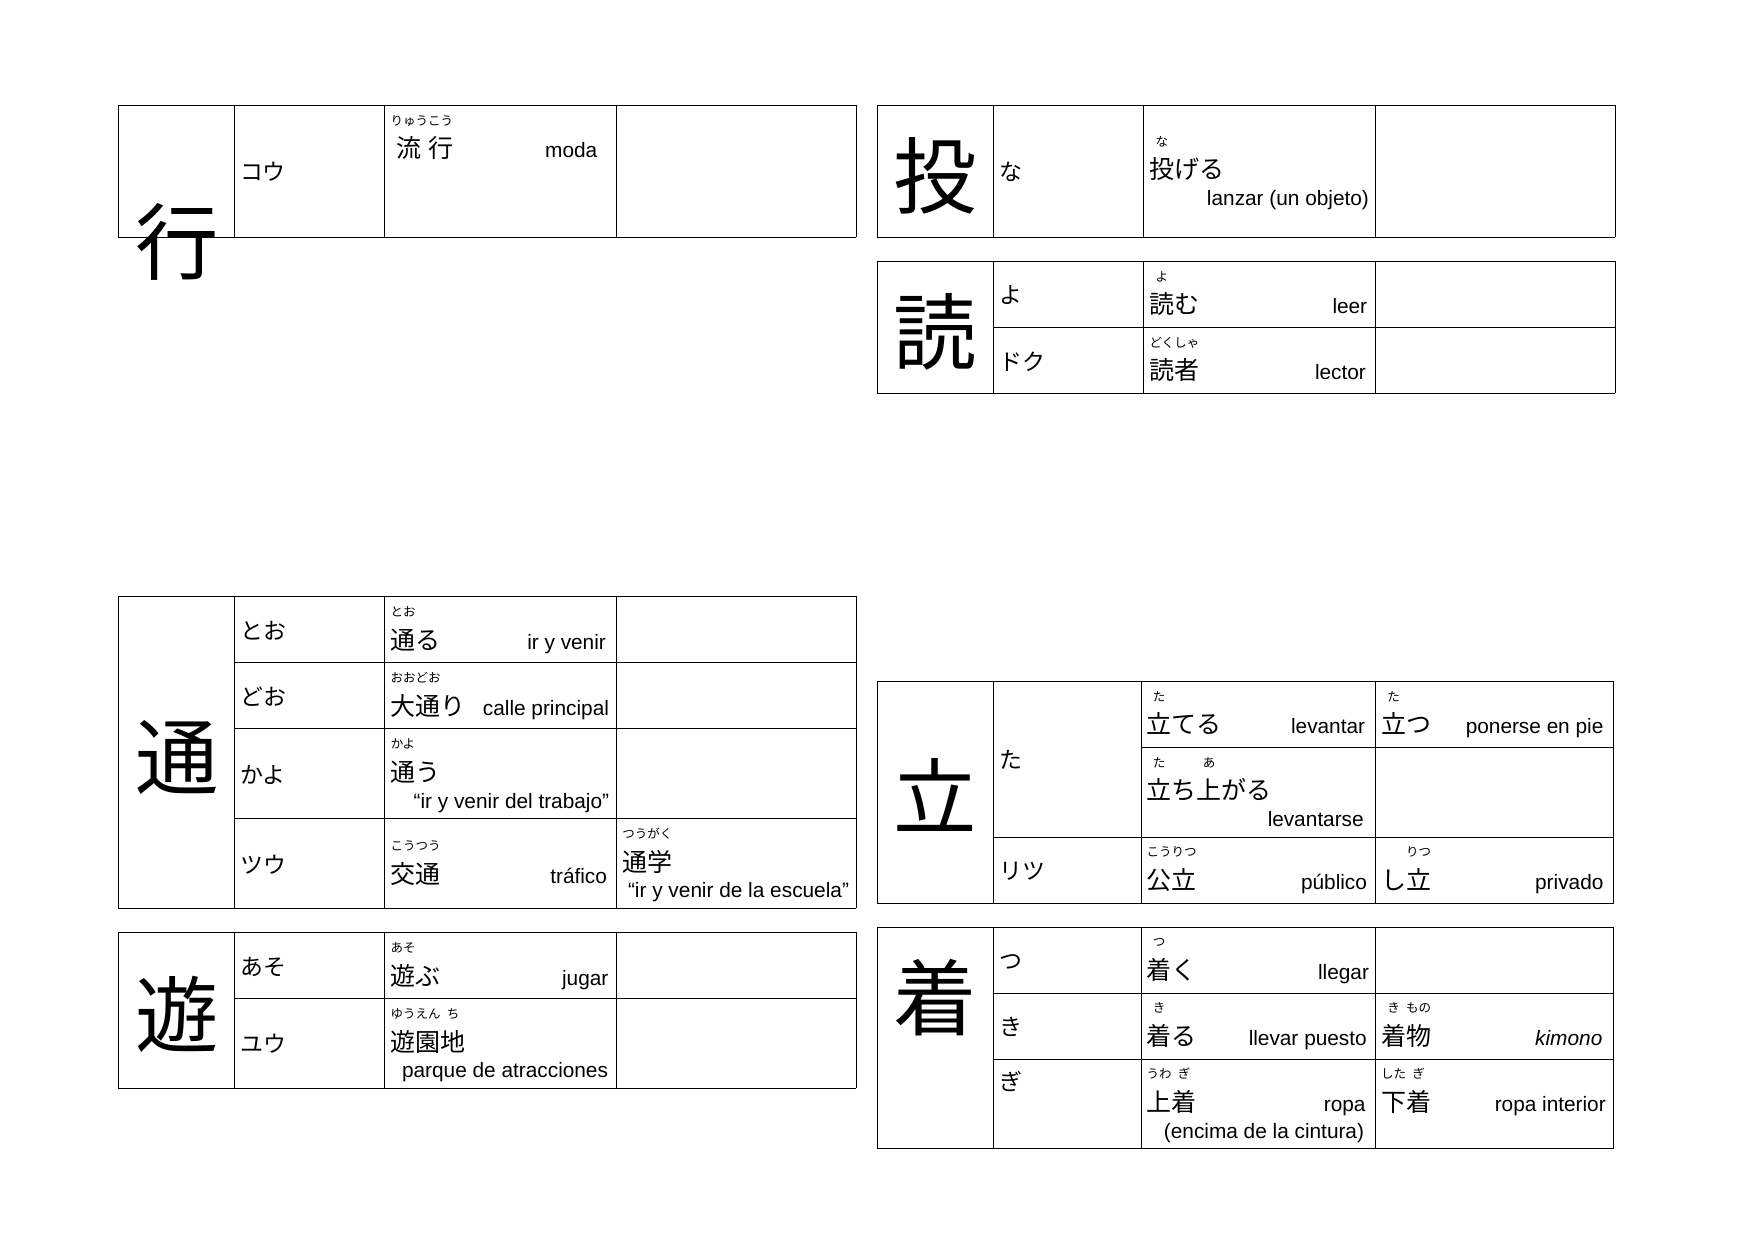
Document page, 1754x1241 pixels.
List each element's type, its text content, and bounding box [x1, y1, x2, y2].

table_cell どお [235, 663, 384, 728]
table_cell リツ [994, 838, 1141, 902]
table_header [1376, 262, 1615, 327]
table_cell 流りゅう行こう moda [385, 106, 616, 237]
table_header 読よむ leer [1144, 262, 1375, 327]
table_cell 着きる llevar puesto [1142, 994, 1375, 1058]
table_header あそ [235, 933, 384, 998]
table_cell かよ [235, 729, 384, 818]
table_header 通とおる ir y venir [385, 597, 616, 662]
table_cell ドク [994, 328, 1143, 393]
table_cell 遊ゆう園えん地ち parque de atracciones [385, 999, 616, 1088]
table_header よ [994, 262, 1143, 327]
table_header 投 [878, 106, 993, 237]
table_header 立 [878, 682, 993, 902]
table_cell し立りつ privado [1376, 838, 1613, 902]
table_header 行 [119, 106, 234, 237]
table_cell 通かよう “ir y venir del trabajo” [385, 729, 616, 818]
table_header 着つく llegar [1142, 928, 1375, 992]
table_header 読 [878, 262, 993, 393]
table_header つ [994, 928, 1141, 992]
table_cell [617, 729, 856, 818]
table_header 立たてる levantar [1142, 682, 1375, 747]
table_cell [617, 999, 856, 1088]
table_header 通 [119, 597, 234, 908]
table_cell 立たち上あがる levantarse [1142, 748, 1375, 837]
table_header とお [235, 597, 384, 662]
table_cell ツウ [235, 819, 384, 908]
table_header 投なげる lanzar (un objeto) [1144, 106, 1375, 237]
table_cell 通つう学がく “ir y venir de la escuela” [617, 819, 856, 908]
table_header な [994, 106, 1143, 237]
table_cell 上うわ着ぎ ropa (encima de la cintura) [1142, 1060, 1375, 1148]
table_header 立たつ ponerse en pie [1376, 682, 1613, 747]
table_cell 大おお通どおり calle principal [385, 663, 616, 728]
table_cell ユウ [235, 999, 384, 1088]
table_cell コウ [235, 106, 384, 237]
table_cell [1376, 748, 1613, 837]
table_cell 公こう立りつ público [1142, 838, 1375, 902]
table_header 着 [878, 928, 993, 1148]
table_cell ぎ [994, 1060, 1141, 1148]
table_cell 読どく者しゃ lector [1144, 328, 1375, 393]
table_header た [994, 682, 1141, 837]
table_header [1376, 106, 1615, 237]
table_header [617, 933, 856, 998]
table_cell [1376, 328, 1615, 393]
table_cell 交こう通つう tráfico [385, 819, 616, 908]
table_header 遊 [119, 933, 234, 1088]
table_cell [617, 106, 856, 237]
table_cell 着き物もの kimono [1376, 994, 1613, 1058]
table_header 遊あそぶ jugar [385, 933, 616, 998]
table_header [1376, 928, 1613, 992]
table_cell 下した着ぎ ropa interior [1376, 1060, 1613, 1148]
table_cell [617, 663, 856, 728]
table_header [617, 597, 856, 662]
table_cell き [994, 994, 1141, 1058]
